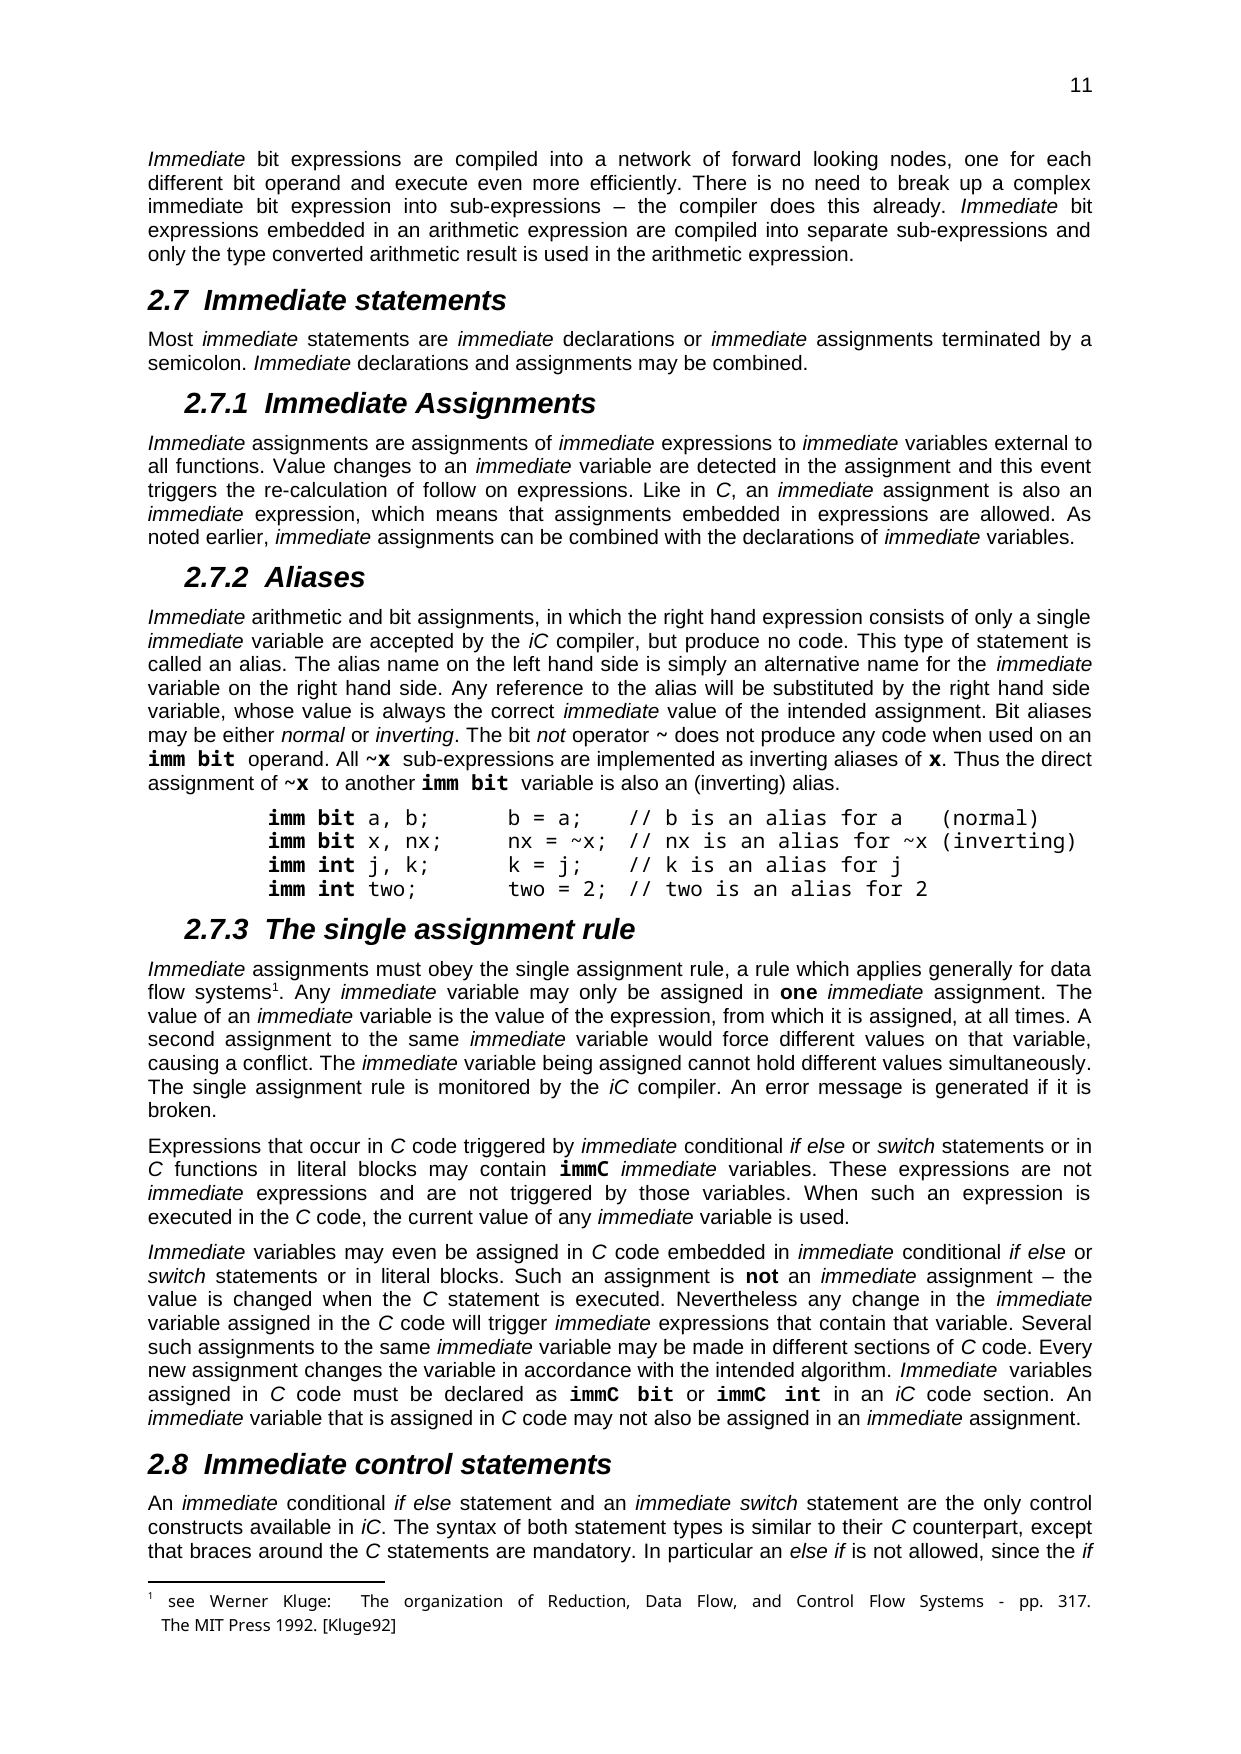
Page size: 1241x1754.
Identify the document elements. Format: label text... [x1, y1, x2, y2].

text Immediate bit expressions are compiled into a network of forward looking nodes, one for each different bit operand and execute even more efficiently. There is no need to break up a complex immediate bit expression into sub-expressions – the compiler does this already. Immediate bit expressions embedded in an arithmetic expression are compiled into separate sub-expressions and only the type converted arithmetic result is used in the arithmetic expression. [148, 148, 1092, 266]
text see Werner Kluge: The organization of Reduction, Data Flow, and Control Flow Systems - pp. 317. The MIT Press 1992. [Kluge92] [148, 1588, 1092, 1636]
text Immediate variables may even be assigned in C code embedded in immediate conditional if else or switch statements or in literal blocks. Such an assignment is not an immediate assignment – the value is changed when the C statement is executed. Nevertheless any change in the immediate variable assigned in the C code will trigger immediate expressions that contain that variable. Several such assignments to the same immediate variable may be made in different sections of C code. Every new assignment changes the variable in accordance with the intended algorithm. Immediate variables assigned in C code must be declared as immC bit or immC int in an iC code section. An immediate variable that is assigned in C code may not also be assigned in an immediate assignment. [148, 1241, 1092, 1430]
subtitle Immediate control statements [148, 1448, 1092, 1480]
text Expressions that occur in C code triggered by immediate conditional if else or switch statements or in C functions in literal blocks may contain immC immediate variables. These expressions are not immediate expressions and are not triggered by those variables. When such an expression is executed in the C code, the current value of any immediate variable is used. [148, 1134, 1092, 1229]
text Immediate assignments must obey the single assignment rule, a rule which applies generally for data flow systems. Any immediate variable may only be assigned in one immediate assignment. The value of an immediate variable is the value of the expression, from which it is assigned, at all times. A second assignment to the same immediate variable would force different values on that variable, causing a conflict. The immediate variable being assigned cannot hold different values simultaneously. The single assignment rule is monitored by the iC compiler. An error message is generated if it is broken. [148, 957, 1092, 1123]
text Immediate arithmetic and bit assignments, in which the right hand expression consists of only a single immediate variable are accepted by the iC compiler, but produce no code. This type of statement is called an alias. The alias name on the left hand side is simply an alternative name for the immediate variable on the right hand side. Any reference to the alias will be substituted by the right hand side variable, whose value is always the correct immediate value of the intended assignment. Bit aliases may be either normal or inverting. The bit not operator ~ does not produce any code when used on an imm bit operand. All ~x sub-expressions are implemented as inverting aliases of x. Thus the direct assignment of ~x to another imm bit variable is also an (inverting) alias. [148, 606, 1092, 795]
text Most immediate statements are immediate declarations or immediate assignments terminated by a semicolon. Immediate declarations and assignments may be combined. [148, 328, 1092, 375]
subtitle Aliases [184, 561, 1092, 594]
text imm bit a, b; b = a; // b is an alias for a (normal) imm bit x, nx; nx = ~x; // nx is an alias for ~x (inverting) imm int j, k; k = j; // k is an alias for j imm int two; two = 2; // two is an alias for 2 [268, 806, 1092, 901]
text Immediate assignments are assignments of immediate expressions to immediate variables external to all functions. Value changes to an immediate variable are detected in the assignment and this event triggers the re-calculation of follow on expressions. Like in C, an immediate assignment is also an immediate expression, which means that assignments embedded in expressions are allowed. As noted earlier, immediate assignments can be combined with the declarations of immediate variables. [148, 431, 1092, 549]
subtitle The single assignment rule [184, 913, 1092, 945]
text An immediate conditional if else statement and an immediate switch statement are the only control constructs available in iC. The syntax of both statement types is similar to their C counterpart, except that braces around the C statements are mandatory. In particular an else if is not allowed, since the if [148, 1492, 1092, 1563]
subtitle Immediate statements [148, 284, 1092, 316]
subtitle Immediate Assignments [184, 387, 1092, 419]
